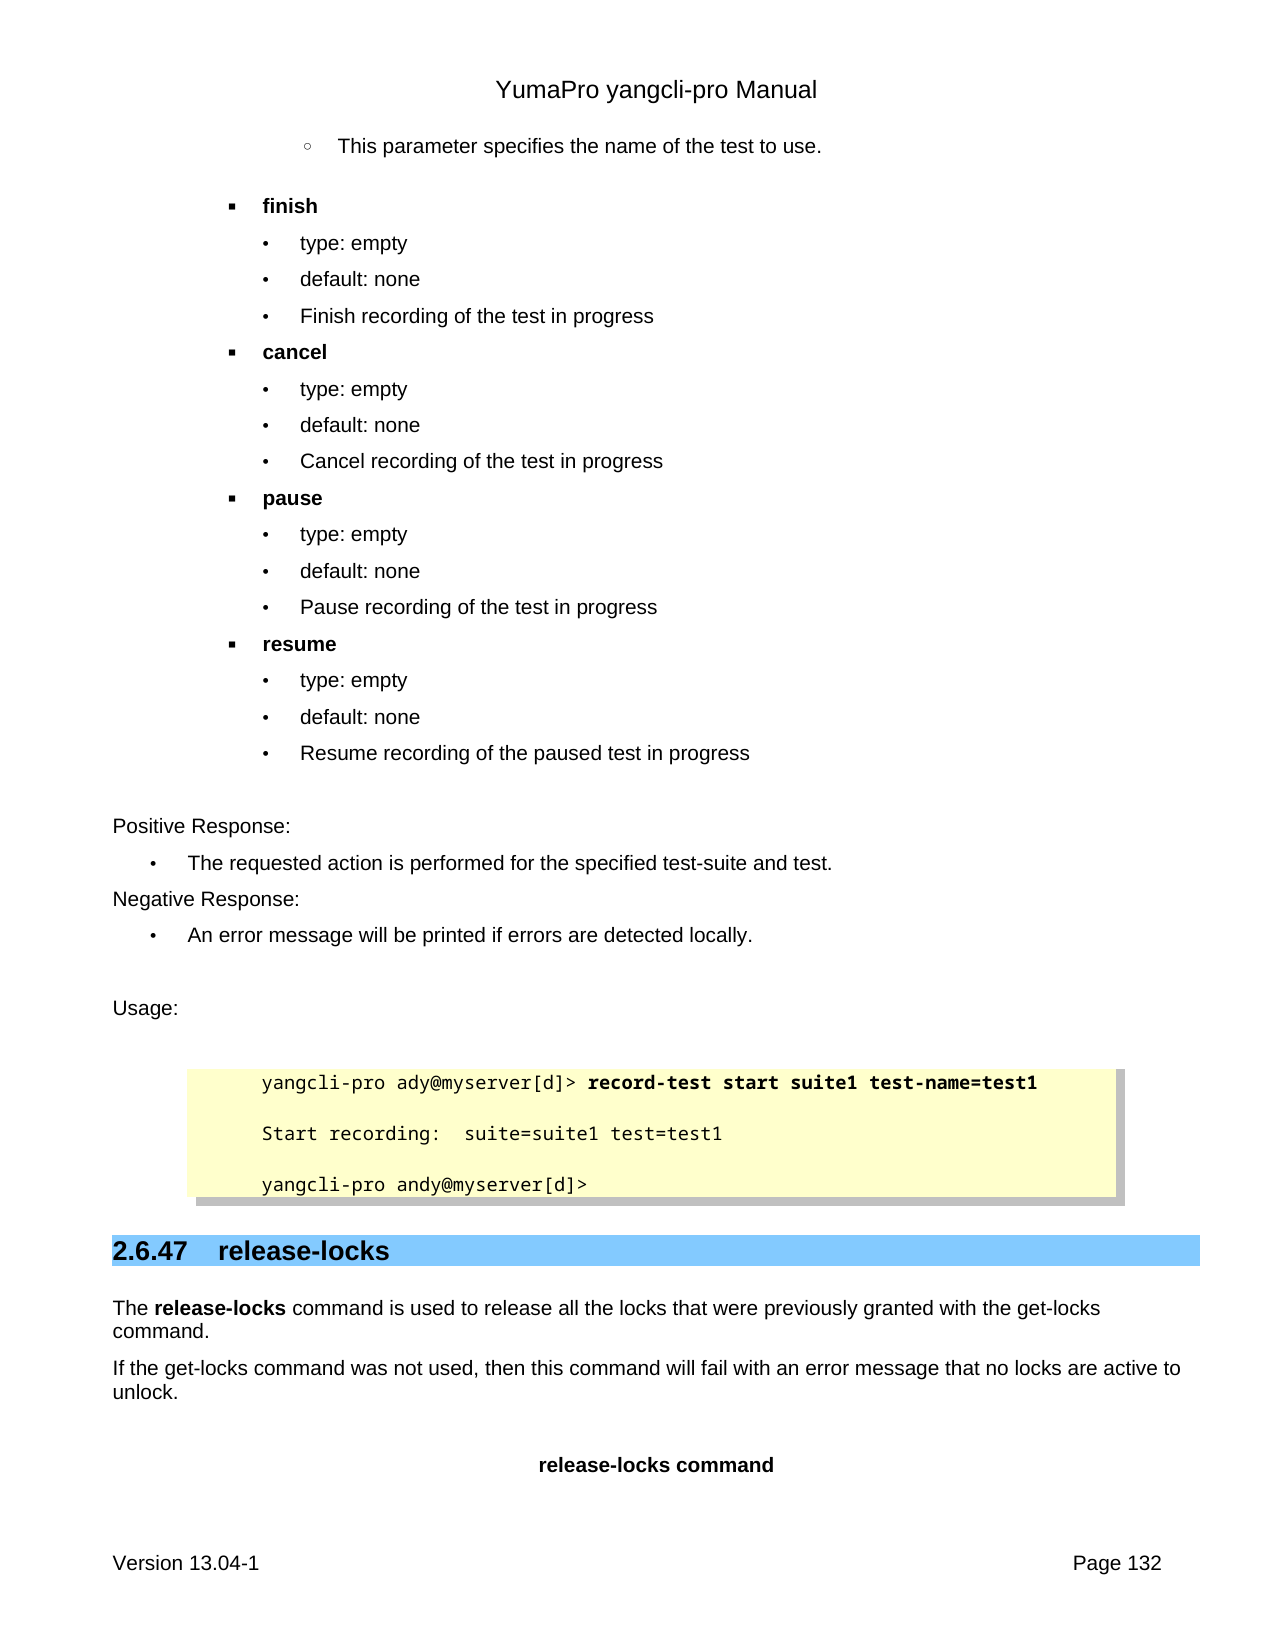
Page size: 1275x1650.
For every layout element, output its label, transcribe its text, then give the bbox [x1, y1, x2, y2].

list resume [225, 632, 1200, 656]
list The requested action is performed for the specified test-suite and test. [150, 850, 1200, 874]
list default: none [262, 559, 1200, 583]
text If the get-locks command was not used, then this command will fail with an error message that no locks are active to unlock. [112, 1356, 1200, 1404]
text yangcli-pro andy@myserver[d]> [187, 1171, 1116, 1197]
text Positive Response: [112, 814, 1200, 838]
list Finish recording of the test in progress [262, 303, 1200, 327]
list An error message will be printed if errors are detected locally. [150, 923, 1200, 947]
subtitle release-locks command [127, 1453, 1185, 1477]
list type: empty [262, 668, 1200, 692]
list type: empty [262, 376, 1200, 400]
list default: none [262, 267, 1200, 291]
subtitle release-locks [112, 1235, 1200, 1266]
text yangcli-pro ady@myserver[d]> record-test start suite1 test-name=test1 [187, 1069, 1116, 1095]
text Negative Response: [112, 887, 1200, 911]
list type: empty [262, 231, 1200, 254]
list default: none [262, 704, 1200, 728]
text Usage: [112, 996, 1200, 1020]
list cancel [225, 340, 1200, 364]
list This parameter specifies the name of the test to use. [300, 134, 1200, 182]
list type: empty [262, 522, 1200, 546]
list Resume recording of the paused test in progress [262, 741, 1200, 765]
list default: none [262, 413, 1200, 437]
list finish [225, 194, 1200, 218]
list Pause recording of the test in progress [262, 595, 1200, 619]
list Cancel recording of the test in progress [262, 449, 1200, 473]
text The release-locks command is used to release all the locks that were previously granted with the get-locks command. [112, 1295, 1200, 1343]
list pause [225, 486, 1200, 510]
text Start recording: suite=suite1 test=test1 [187, 1120, 1116, 1146]
